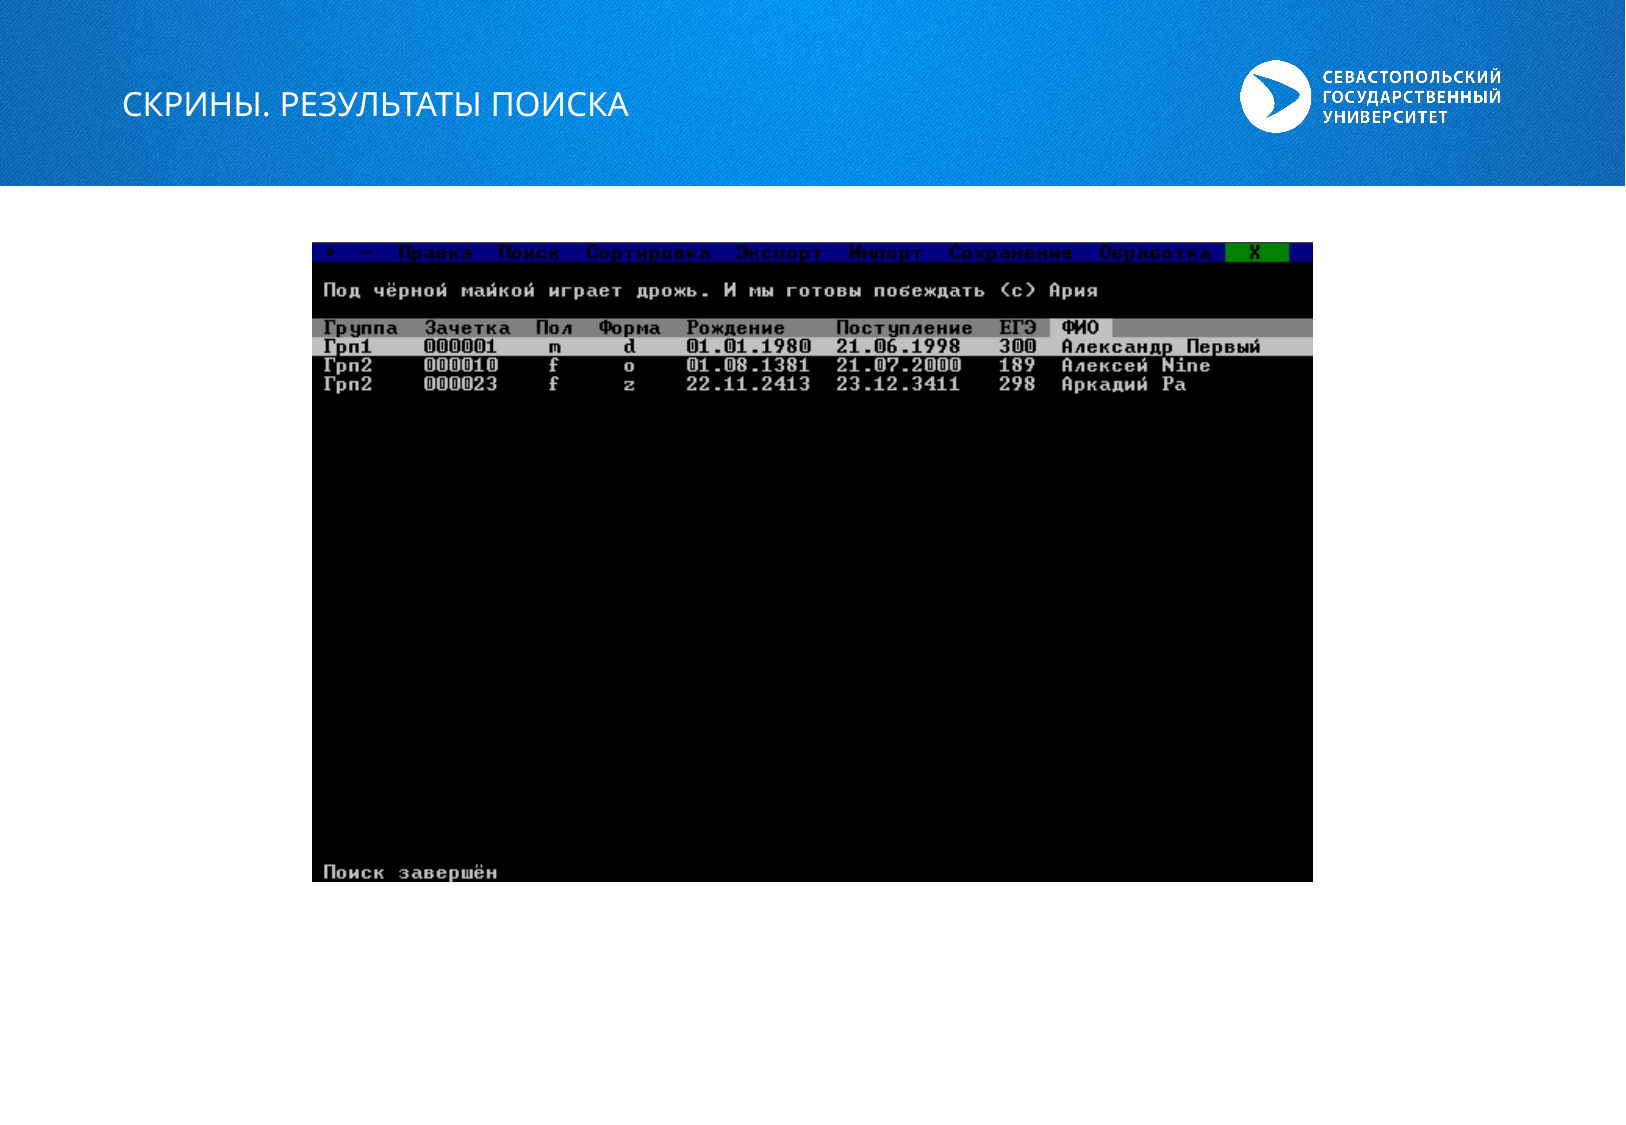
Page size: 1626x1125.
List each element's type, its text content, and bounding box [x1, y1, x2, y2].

picture [312, 242, 1313, 883]
picture [0, 0, 1625, 186]
text_box СКРИНЫ. РЕЗУЛЬТАТЫ ПОИСКА [107, 80, 1012, 131]
